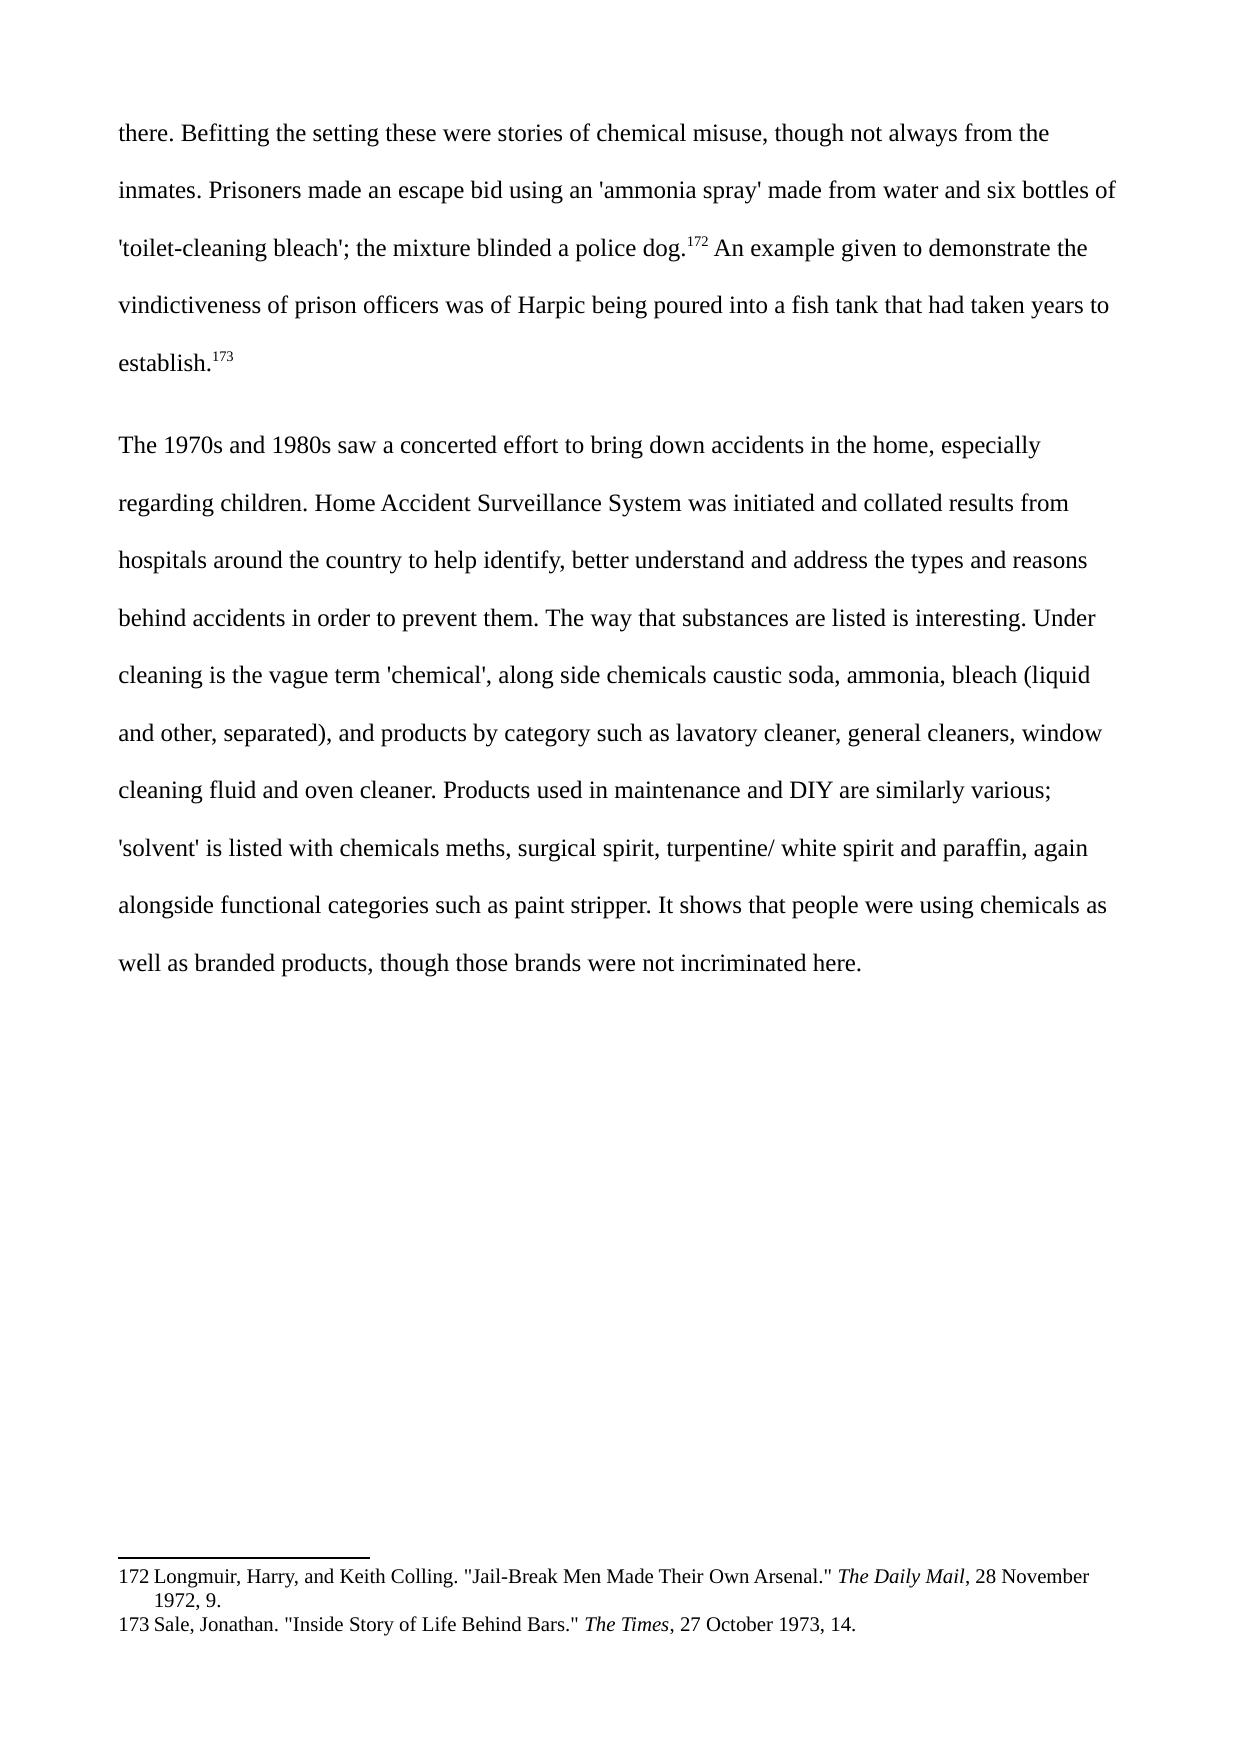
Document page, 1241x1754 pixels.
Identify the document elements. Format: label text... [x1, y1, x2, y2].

text Sale, Jonathan. "Inside Story of Life Behind Bars." The Times, 27 October 1973, 14. [118, 1612, 1122, 1636]
text there. Befitting the setting these were stories of chemical misuse, though not always from the inmates. Prisoners made an escape bid using an 'ammonia spray' made from water and six bottles of 'toilet-cleaning bleach'; the mixture blinded a police dog. An example given to demonstrate the vindictiveness of prison officers was of Harpic being poured into a fish tank that had taken years to establish. [118, 118, 1122, 377]
text The 1970s and 1980s saw a concerted effort to bring down accidents in the home, especially regarding children. Home Accident Surveillance System was initiated and collated results from hospitals around the country to help identify, better understand and address the types and reasons behind accidents in order to prevent them. The way that substances are listed is interesting. Under cleaning is the vague term 'chemical', along side chemicals caustic soda, ammonia, bleach (liquid and other, separated), and products by category such as lavatory cleaner, general cleaners, window cleaning fluid and oven cleaner. Products used in maintenance and DIY are similarly various; 'solvent' is listed with chemicals meths, surgical spirit, turpentine/ white spirit and paraffin, again alongside functional categories such as paint stripper. It shows that people were using chemicals as well as branded products, though those brands were not incriminated here. [118, 431, 1122, 977]
text Longmuir, Harry, and Keith Colling. "Jail-Break Men Made Their Own Arsenal." The Daily Mail, 28 November 1972, 9. [118, 1564, 1122, 1612]
